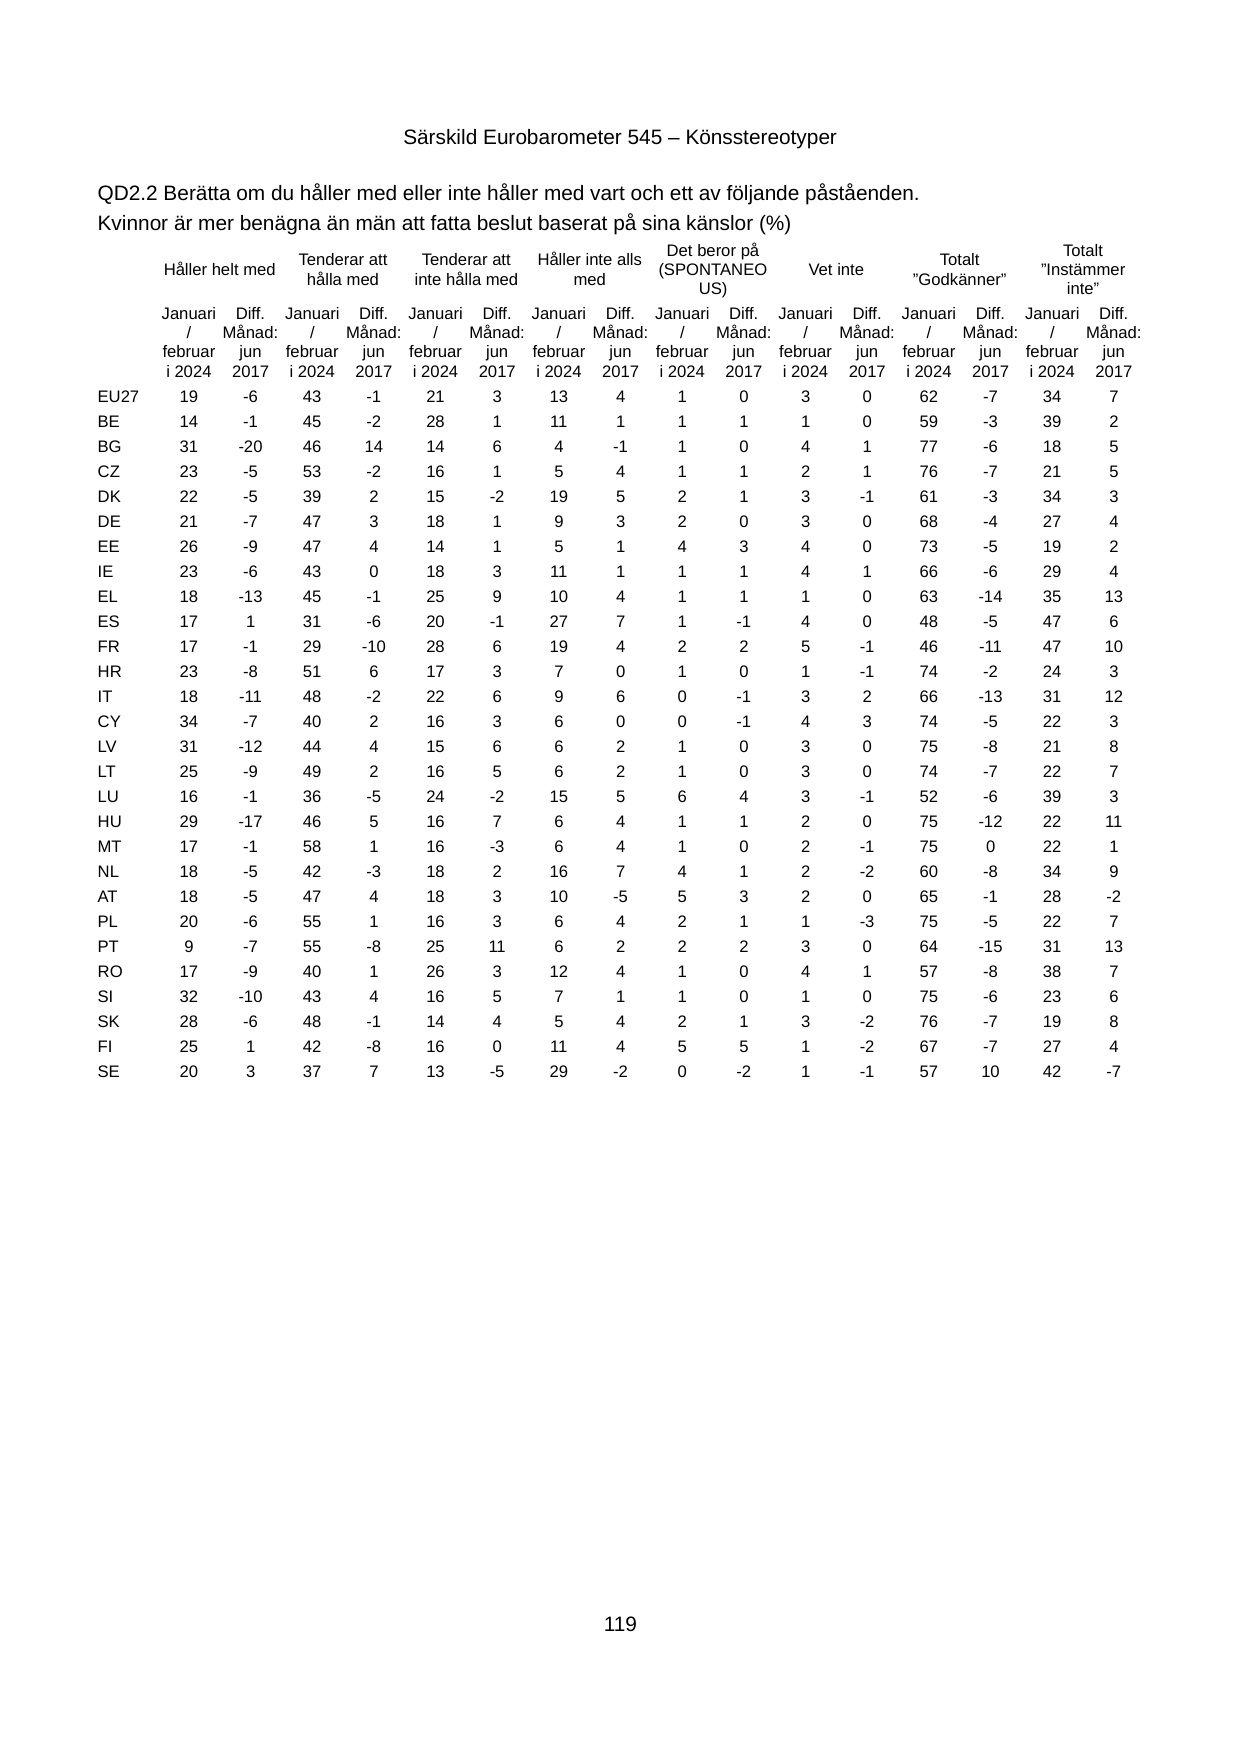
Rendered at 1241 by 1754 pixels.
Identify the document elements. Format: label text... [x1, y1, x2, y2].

table_cell Januari/februari 2024 [775, 301, 836, 383]
table_cell -1 [960, 884, 1021, 908]
table_cell 29 [528, 1059, 589, 1083]
table_cell 25 [405, 584, 466, 608]
table_cell 11 [528, 409, 589, 433]
table_cell 52 [898, 784, 959, 808]
table_cell 7 [1083, 909, 1144, 933]
table_cell 4 [1083, 1034, 1144, 1058]
table_cell 0 [590, 659, 651, 683]
table_cell -8 [343, 934, 404, 958]
table_cell MT [95, 834, 158, 858]
table_cell 5 [775, 634, 836, 658]
table_cell 13 [528, 384, 589, 408]
table_cell 4 [1083, 559, 1144, 583]
table_cell 35 [1021, 584, 1083, 608]
table_cell 18 [405, 559, 466, 583]
table_cell 1 [713, 484, 774, 508]
table_cell Januari/februari 2024 [158, 301, 219, 383]
table_cell -8 [960, 734, 1021, 758]
table_cell 5 [528, 1009, 589, 1033]
table_cell 1 [775, 409, 836, 433]
table_cell 67 [898, 1034, 959, 1058]
table_cell RO [95, 959, 158, 983]
table_cell 0 [836, 509, 898, 533]
table_cell 29 [1021, 559, 1083, 583]
table_cell -7 [220, 709, 281, 733]
table_cell 6 [528, 934, 589, 958]
table_cell -2 [713, 1059, 774, 1083]
table_cell 0 [713, 384, 774, 408]
table_cell 2 [651, 509, 713, 533]
table_cell 0 [836, 984, 898, 1008]
table_cell -9 [220, 534, 281, 558]
table_cell -2 [590, 1059, 651, 1083]
table_cell 0 [713, 434, 774, 458]
table_cell DE [95, 509, 158, 533]
table_cell 12 [528, 959, 589, 983]
table_cell Januari/februari 2024 [528, 301, 589, 383]
table_cell -6 [960, 559, 1021, 583]
table_cell 2 [1083, 534, 1144, 558]
table_cell 25 [158, 759, 219, 783]
table_cell 42 [281, 859, 343, 883]
table_cell LT [95, 759, 158, 783]
table_cell 21 [1021, 459, 1083, 483]
table_cell 2 [836, 684, 898, 708]
table_cell 3 [775, 1009, 836, 1033]
table_cell SI [95, 984, 158, 1008]
table_cell 2 [713, 934, 774, 958]
table_cell Diff. Månad: jun 2017 [836, 301, 898, 383]
table_cell 16 [405, 1034, 466, 1058]
table_cell 1 [466, 409, 528, 433]
table_cell 26 [405, 959, 466, 983]
table_cell 1 [651, 759, 713, 783]
table_cell 9 [528, 684, 589, 708]
table_cell 1 [651, 734, 713, 758]
table_cell -1 [220, 834, 281, 858]
table_cell 20 [158, 1059, 219, 1083]
table_cell -3 [836, 909, 898, 933]
table_cell 4 [590, 384, 651, 408]
table_cell 22 [405, 684, 466, 708]
table_cell -13 [960, 684, 1021, 708]
table_cell 75 [898, 809, 959, 833]
table_cell 21 [1021, 734, 1083, 758]
table_cell 57 [898, 959, 959, 983]
table_cell 5 [466, 984, 528, 1008]
table_cell 44 [281, 734, 343, 758]
table_cell 19 [158, 384, 219, 408]
table_header QD2.2 Berätta om du håller med eller inte håller med vart och ett av följande påståenden. [95, 178, 1144, 208]
table_cell -6 [220, 384, 281, 408]
table_cell 1 [651, 609, 713, 633]
table_cell 75 [898, 909, 959, 933]
table_cell 5 [590, 784, 651, 808]
table_cell 7 [1083, 759, 1144, 783]
table_cell 3 [466, 884, 528, 908]
table_cell 3 [466, 709, 528, 733]
table_cell 2 [775, 859, 836, 883]
table_cell -5 [960, 609, 1021, 633]
table_cell -7 [960, 1009, 1021, 1033]
table_cell 3 [836, 709, 898, 733]
table_cell 3 [466, 959, 528, 983]
table_cell 45 [281, 409, 343, 433]
table_cell 1 [466, 509, 528, 533]
table_cell -11 [960, 634, 1021, 658]
table_cell ES [95, 609, 158, 633]
table_cell -7 [220, 509, 281, 533]
table_cell 0 [836, 884, 898, 908]
table_cell -4 [960, 509, 1021, 533]
table_cell -2 [466, 484, 528, 508]
table_cell 1 [651, 434, 713, 458]
table_cell 1 [836, 559, 898, 583]
table_cell 4 [343, 534, 404, 558]
table_cell -5 [590, 884, 651, 908]
table_cell 2 [651, 1009, 713, 1033]
table_cell 1 [651, 384, 713, 408]
table_cell 18 [405, 859, 466, 883]
table_cell 0 [713, 659, 774, 683]
table_cell -5 [960, 709, 1021, 733]
table_cell 48 [898, 609, 959, 633]
table_cell 5 [590, 484, 651, 508]
table_cell 34 [1021, 384, 1083, 408]
table_cell 4 [343, 734, 404, 758]
table_cell 11 [528, 1034, 589, 1058]
table_cell 6 [528, 809, 589, 833]
table_cell -1 [713, 609, 774, 633]
table_cell 16 [405, 759, 466, 783]
table_cell 14 [405, 534, 466, 558]
table_cell 4 [775, 709, 836, 733]
table_cell 8 [1083, 1009, 1144, 1033]
table_cell Det beror på (SPONTANEOUS) [651, 238, 774, 301]
table_cell -2 [466, 784, 528, 808]
table_cell 6 [528, 709, 589, 733]
table_cell 48 [281, 684, 343, 708]
table_cell 39 [1021, 784, 1083, 808]
table_cell 1 [343, 909, 404, 933]
table_cell Diff. Månad: jun 2017 [466, 301, 528, 383]
table_cell 2 [343, 709, 404, 733]
table_cell 0 [713, 509, 774, 533]
table_cell 19 [1021, 1009, 1083, 1033]
table_cell 0 [836, 609, 898, 633]
table_cell 10 [1083, 634, 1144, 658]
table_cell 1 [651, 984, 713, 1008]
table_cell BE [95, 409, 158, 433]
table_cell 31 [158, 434, 219, 458]
table_cell 46 [281, 434, 343, 458]
table_cell 36 [281, 784, 343, 808]
table_cell EL [95, 584, 158, 608]
table_cell 16 [158, 784, 219, 808]
table_cell 1 [590, 534, 651, 558]
table_cell 21 [158, 509, 219, 533]
table_cell -2 [836, 1009, 898, 1033]
table_cell Vet inte [775, 238, 898, 301]
table_cell 1 [775, 1034, 836, 1058]
table_cell 19 [528, 634, 589, 658]
table_cell 43 [281, 384, 343, 408]
table_cell Diff. Månad: jun 2017 [1083, 301, 1144, 383]
table_cell 0 [713, 834, 774, 858]
table_cell 14 [405, 1009, 466, 1033]
table_cell -8 [960, 859, 1021, 883]
table_cell 0 [651, 1059, 713, 1083]
table_cell -8 [343, 1034, 404, 1058]
table_cell 4 [775, 959, 836, 983]
table_cell -6 [960, 434, 1021, 458]
table_cell 2 [775, 459, 836, 483]
table_cell 24 [405, 784, 466, 808]
table_cell 17 [158, 609, 219, 633]
table_cell 16 [405, 834, 466, 858]
table_cell 0 [466, 1034, 528, 1058]
table_cell HU [95, 809, 158, 833]
table_cell 46 [281, 809, 343, 833]
table_cell -1 [343, 384, 404, 408]
table_cell 19 [1021, 534, 1083, 558]
table_cell 0 [836, 809, 898, 833]
table_cell 4 [1083, 509, 1144, 533]
table_cell 28 [405, 634, 466, 658]
table_cell PL [95, 909, 158, 933]
table_cell 47 [281, 509, 343, 533]
table_cell 18 [405, 884, 466, 908]
table_cell 1 [590, 409, 651, 433]
table_cell 1 [836, 459, 898, 483]
table_cell 22 [1021, 809, 1083, 833]
table_cell 27 [528, 609, 589, 633]
table_cell 18 [1021, 434, 1083, 458]
table_cell 51 [281, 659, 343, 683]
table_cell -1 [466, 609, 528, 633]
table_cell Totalt ”Instämmer inte” [1021, 238, 1144, 301]
table_cell 1 [1083, 834, 1144, 858]
table_cell 5 [528, 534, 589, 558]
table_cell 6 [466, 634, 528, 658]
table_cell 13 [1083, 584, 1144, 608]
table_cell Diff. Månad: jun 2017 [713, 301, 774, 383]
table_cell -5 [960, 909, 1021, 933]
table_cell 3 [590, 509, 651, 533]
table_cell 31 [158, 734, 219, 758]
table_cell 4 [775, 434, 836, 458]
table_cell 73 [898, 534, 959, 558]
table_cell 2 [343, 484, 404, 508]
table_cell 1 [651, 834, 713, 858]
table_cell 9 [466, 584, 528, 608]
table_cell 1 [651, 559, 713, 583]
table_cell -1 [343, 584, 404, 608]
table_cell 5 [1083, 459, 1144, 483]
table_cell Januari/februari 2024 [651, 301, 713, 383]
table_cell 18 [158, 684, 219, 708]
table_cell 0 [836, 409, 898, 433]
table_cell 37 [281, 1059, 343, 1083]
table_cell -15 [960, 934, 1021, 958]
table_cell 2 [466, 859, 528, 883]
table_cell -5 [343, 784, 404, 808]
table_cell EE [95, 534, 158, 558]
table_cell 4 [590, 1034, 651, 1058]
table_cell 15 [405, 734, 466, 758]
table_cell 15 [405, 484, 466, 508]
table_cell 25 [405, 934, 466, 958]
table_cell 59 [898, 409, 959, 433]
table_cell 20 [405, 609, 466, 633]
table_cell 6 [590, 684, 651, 708]
table_cell 14 [158, 409, 219, 433]
table_cell 13 [1083, 934, 1144, 958]
table_cell Januari/februari 2024 [1021, 301, 1083, 383]
table_cell 1 [713, 809, 774, 833]
table_cell 0 [836, 384, 898, 408]
table_cell Diff. Månad: jun 2017 [960, 301, 1021, 383]
table_cell -2 [343, 684, 404, 708]
table_cell 26 [158, 534, 219, 558]
table_cell -6 [960, 984, 1021, 1008]
table_cell Håller helt med [158, 238, 281, 301]
table_cell 75 [898, 984, 959, 1008]
table_cell -14 [960, 584, 1021, 608]
table_cell 2 [651, 634, 713, 658]
table_cell -5 [466, 1059, 528, 1083]
table_cell 74 [898, 659, 959, 683]
table_cell 4 [343, 984, 404, 1008]
table_cell 6 [466, 734, 528, 758]
table_cell 4 [651, 534, 713, 558]
table_cell 6 [528, 834, 589, 858]
table_cell -7 [960, 1034, 1021, 1058]
table_cell 16 [405, 459, 466, 483]
table_cell 16 [405, 909, 466, 933]
table_cell 1 [590, 984, 651, 1008]
table_cell PT [95, 934, 158, 958]
table_cell -5 [960, 534, 1021, 558]
table_cell 17 [405, 659, 466, 683]
table_cell -5 [220, 484, 281, 508]
table_cell 1 [651, 459, 713, 483]
table_cell 5 [651, 884, 713, 908]
table_cell 10 [528, 884, 589, 908]
table_cell SE [95, 1059, 158, 1083]
table_cell 16 [405, 984, 466, 1008]
table_cell 7 [528, 659, 589, 683]
table_cell 47 [1021, 609, 1083, 633]
table_cell 65 [898, 884, 959, 908]
table_cell -1 [836, 659, 898, 683]
table_cell -7 [960, 459, 1021, 483]
table_cell 1 [651, 809, 713, 833]
table_cell -12 [960, 809, 1021, 833]
table_cell 4 [590, 809, 651, 833]
table_cell 0 [651, 684, 713, 708]
table_cell 31 [1021, 934, 1083, 958]
table_cell 15 [528, 784, 589, 808]
table_cell -5 [220, 859, 281, 883]
table_cell 1 [836, 959, 898, 983]
table_cell 34 [1021, 859, 1083, 883]
table_cell Kvinnor är mer benägna än män att fatta beslut baserat på sina känslor (%) [95, 208, 1144, 238]
table_cell -1 [220, 634, 281, 658]
table_cell 22 [1021, 909, 1083, 933]
table_cell 0 [836, 759, 898, 783]
table_cell 49 [281, 759, 343, 783]
table_cell 31 [1021, 684, 1083, 708]
table_cell 7 [343, 1059, 404, 1083]
table_cell 0 [713, 984, 774, 1008]
table_cell 24 [1021, 659, 1083, 683]
table_cell -6 [220, 559, 281, 583]
table_cell 4 [343, 884, 404, 908]
table_cell 60 [898, 859, 959, 883]
table_cell 4 [466, 1009, 528, 1033]
table_cell -3 [466, 834, 528, 858]
table_cell -8 [960, 959, 1021, 983]
table_cell -6 [960, 784, 1021, 808]
table_cell 4 [775, 609, 836, 633]
table_cell 21 [405, 384, 466, 408]
table_cell 3 [775, 684, 836, 708]
table_cell -10 [220, 984, 281, 1008]
table_cell 43 [281, 559, 343, 583]
table_cell 2 [775, 884, 836, 908]
table_cell -7 [1083, 1059, 1144, 1083]
table_cell 74 [898, 709, 959, 733]
table_cell 1 [713, 1009, 774, 1033]
table_cell Diff. Månad: jun 2017 [220, 301, 281, 383]
table_cell 77 [898, 434, 959, 458]
table_cell -7 [220, 934, 281, 958]
table_cell 45 [281, 584, 343, 608]
table_cell 23 [158, 659, 219, 683]
table_cell 1 [775, 1059, 836, 1083]
table_cell 17 [158, 959, 219, 983]
table_cell 1 [651, 584, 713, 608]
table_cell 2 [651, 484, 713, 508]
table_cell 3 [775, 759, 836, 783]
table_cell [95, 301, 158, 383]
table_cell 3 [466, 384, 528, 408]
table_cell 3 [775, 734, 836, 758]
table_cell 22 [1021, 834, 1083, 858]
table_cell -2 [836, 1034, 898, 1058]
table_cell Januari/februari 2024 [405, 301, 466, 383]
table_cell -12 [220, 734, 281, 758]
table_cell -1 [836, 834, 898, 858]
table_cell 62 [898, 384, 959, 408]
table_cell -1 [836, 484, 898, 508]
table_cell 3 [775, 934, 836, 958]
table_cell 7 [466, 809, 528, 833]
table_cell -9 [220, 959, 281, 983]
table_cell 66 [898, 559, 959, 583]
table_cell -1 [590, 434, 651, 458]
table_cell 6 [1083, 609, 1144, 633]
table_cell 16 [405, 709, 466, 733]
table_cell 3 [775, 384, 836, 408]
table_cell -3 [960, 484, 1021, 508]
table_cell IT [95, 684, 158, 708]
table_cell 1 [713, 459, 774, 483]
table_cell 18 [158, 884, 219, 908]
table_cell 23 [158, 459, 219, 483]
table_cell EU27 [95, 384, 158, 408]
table_cell 5 [1083, 434, 1144, 458]
table_cell 3 [713, 884, 774, 908]
table_cell 0 [590, 709, 651, 733]
table_cell 7 [528, 984, 589, 1008]
table_cell 38 [1021, 959, 1083, 983]
table_cell 55 [281, 909, 343, 933]
table_cell 12 [1083, 684, 1144, 708]
table_cell 1 [713, 909, 774, 933]
table_cell 3 [775, 509, 836, 533]
table_cell -6 [220, 909, 281, 933]
table_cell 1 [713, 409, 774, 433]
table_cell Tenderar att inte hålla med [405, 238, 528, 301]
table_cell 64 [898, 934, 959, 958]
table_cell -1 [713, 709, 774, 733]
table_cell 14 [405, 434, 466, 458]
table_cell -1 [713, 684, 774, 708]
table_cell [95, 238, 158, 301]
table_cell 4 [590, 584, 651, 608]
table_cell 19 [528, 484, 589, 508]
table_cell 6 [1083, 984, 1144, 1008]
table_cell 3 [1083, 709, 1144, 733]
table_cell 3 [713, 534, 774, 558]
table_cell 4 [590, 909, 651, 933]
table_cell 27 [1021, 1034, 1083, 1058]
table_cell 0 [836, 534, 898, 558]
table_cell 9 [1083, 859, 1144, 883]
table_cell -2 [343, 409, 404, 433]
table_cell 32 [158, 984, 219, 1008]
table_cell -2 [836, 859, 898, 883]
table_cell 4 [590, 459, 651, 483]
table_cell 34 [1021, 484, 1083, 508]
table_cell 14 [343, 434, 404, 458]
table_cell -1 [220, 784, 281, 808]
table_cell 3 [775, 784, 836, 808]
table_cell 3 [775, 484, 836, 508]
table_cell 28 [1021, 884, 1083, 908]
table_cell Diff. Månad: jun 2017 [343, 301, 404, 383]
table_cell 47 [1021, 634, 1083, 658]
table_cell 76 [898, 1009, 959, 1033]
table_cell 10 [528, 584, 589, 608]
table_cell 2 [775, 834, 836, 858]
table_cell 4 [590, 959, 651, 983]
table_cell 2 [590, 734, 651, 758]
table_cell 3 [343, 509, 404, 533]
table_cell 5 [651, 1034, 713, 1058]
table_cell 18 [158, 859, 219, 883]
table_cell 4 [713, 784, 774, 808]
table_cell 75 [898, 834, 959, 858]
table_cell 11 [1083, 809, 1144, 833]
table_cell 39 [1021, 409, 1083, 433]
table_cell 4 [775, 534, 836, 558]
table_cell -1 [836, 634, 898, 658]
table_cell 9 [158, 934, 219, 958]
table_cell 3 [1083, 484, 1144, 508]
table_cell 58 [281, 834, 343, 858]
table_cell -1 [836, 784, 898, 808]
table_cell -1 [836, 1059, 898, 1083]
table_cell 8 [1083, 734, 1144, 758]
table_cell 47 [281, 534, 343, 558]
table_cell 9 [528, 509, 589, 533]
table_cell 39 [281, 484, 343, 508]
table_cell 5 [528, 459, 589, 483]
table_cell 42 [1021, 1059, 1083, 1083]
table_cell 11 [466, 934, 528, 958]
table_cell 46 [898, 634, 959, 658]
table_cell 17 [158, 834, 219, 858]
table_cell 3 [466, 559, 528, 583]
table_cell 3 [1083, 784, 1144, 808]
table_cell -8 [220, 659, 281, 683]
table_cell 6 [528, 759, 589, 783]
table_cell FR [95, 634, 158, 658]
table_cell 7 [1083, 384, 1144, 408]
table_cell CZ [95, 459, 158, 483]
table_cell Januari/februari 2024 [898, 301, 959, 383]
table_cell 1 [466, 534, 528, 558]
table_cell -6 [343, 609, 404, 633]
table_cell 4 [775, 559, 836, 583]
table_cell 7 [590, 609, 651, 633]
table_cell 1 [775, 659, 836, 683]
table_cell 1 [713, 584, 774, 608]
table_cell 4 [651, 859, 713, 883]
table_cell LU [95, 784, 158, 808]
table_cell 4 [590, 1009, 651, 1033]
table_cell DK [95, 484, 158, 508]
table_cell SK [95, 1009, 158, 1033]
table_cell 1 [713, 559, 774, 583]
table_cell 3 [1083, 659, 1144, 683]
table_cell 1 [220, 609, 281, 633]
table_cell 29 [281, 634, 343, 658]
table_cell 1 [590, 559, 651, 583]
table_cell 20 [158, 909, 219, 933]
table_cell NL [95, 859, 158, 883]
table_cell Januari/februari 2024 [281, 301, 343, 383]
table_cell 63 [898, 584, 959, 608]
table_cell 66 [898, 684, 959, 708]
table_cell 22 [1021, 759, 1083, 783]
table_cell 1 [220, 1034, 281, 1058]
table_cell -7 [960, 759, 1021, 783]
table_cell 6 [466, 434, 528, 458]
table_cell 1 [651, 659, 713, 683]
table_cell 6 [466, 684, 528, 708]
table_cell -3 [343, 859, 404, 883]
table_cell -2 [343, 459, 404, 483]
table_cell 23 [158, 559, 219, 583]
table_cell 0 [713, 734, 774, 758]
table_cell 0 [713, 959, 774, 983]
table_cell -7 [960, 384, 1021, 408]
table_cell -17 [220, 809, 281, 833]
table_cell 4 [590, 634, 651, 658]
table_cell 5 [713, 1034, 774, 1058]
table_cell 28 [405, 409, 466, 433]
table_cell 6 [528, 909, 589, 933]
table_cell 0 [343, 559, 404, 583]
table_cell 40 [281, 959, 343, 983]
table_cell Totalt ”Godkänner” [898, 238, 1021, 301]
table_cell 5 [466, 759, 528, 783]
table_cell 16 [528, 859, 589, 883]
table_cell 2 [651, 934, 713, 958]
table_cell 6 [343, 659, 404, 683]
table_cell -2 [1083, 884, 1144, 908]
table_cell 1 [343, 959, 404, 983]
table_cell 0 [651, 709, 713, 733]
table_cell 5 [343, 809, 404, 833]
table_cell 34 [158, 709, 219, 733]
table_cell 2 [590, 759, 651, 783]
table_cell -2 [960, 659, 1021, 683]
table_cell 3 [466, 659, 528, 683]
table_cell 40 [281, 709, 343, 733]
table_cell FI [95, 1034, 158, 1058]
table_cell Tenderar att hålla med [281, 238, 404, 301]
table_cell 1 [343, 834, 404, 858]
table_cell 61 [898, 484, 959, 508]
table_cell 28 [158, 1009, 219, 1033]
table_cell 1 [713, 859, 774, 883]
table_cell 4 [590, 834, 651, 858]
table_cell 0 [836, 734, 898, 758]
table_cell 13 [405, 1059, 466, 1083]
table_cell 76 [898, 459, 959, 483]
table_cell 2 [775, 809, 836, 833]
table_cell 18 [158, 584, 219, 608]
table_cell 23 [1021, 984, 1083, 1008]
table_cell 3 [220, 1059, 281, 1083]
table_cell 55 [281, 934, 343, 958]
table_cell 0 [836, 584, 898, 608]
table_cell 17 [158, 634, 219, 658]
table_cell -11 [220, 684, 281, 708]
table_cell IE [95, 559, 158, 583]
table_cell 53 [281, 459, 343, 483]
table_cell 1 [651, 959, 713, 983]
table_cell -9 [220, 759, 281, 783]
table_cell -3 [960, 409, 1021, 433]
table_cell 75 [898, 734, 959, 758]
table_cell 16 [405, 809, 466, 833]
table_cell 48 [281, 1009, 343, 1033]
table_cell 2 [1083, 409, 1144, 433]
table_cell -13 [220, 584, 281, 608]
table_cell 47 [281, 884, 343, 908]
table_cell 6 [651, 784, 713, 808]
table_cell 18 [405, 509, 466, 533]
table_cell 42 [281, 1034, 343, 1058]
table_cell 43 [281, 984, 343, 1008]
table_cell BG [95, 434, 158, 458]
table_cell 3 [466, 909, 528, 933]
table_cell 74 [898, 759, 959, 783]
table_cell 1 [775, 584, 836, 608]
table_cell 0 [960, 834, 1021, 858]
table_cell 1 [466, 459, 528, 483]
table_cell 2 [713, 634, 774, 658]
table_cell 7 [1083, 959, 1144, 983]
table_cell 57 [898, 1059, 959, 1083]
table_cell 2 [590, 934, 651, 958]
table_cell -1 [343, 1009, 404, 1033]
table_cell Håller inte alls med [528, 238, 651, 301]
table_cell 25 [158, 1034, 219, 1058]
table_cell 22 [1021, 709, 1083, 733]
table_cell HR [95, 659, 158, 683]
table_cell 11 [528, 559, 589, 583]
table_cell 7 [590, 859, 651, 883]
table_cell 4 [528, 434, 589, 458]
table_cell -10 [343, 634, 404, 658]
table_cell 2 [651, 909, 713, 933]
table_cell LV [95, 734, 158, 758]
table_cell 22 [158, 484, 219, 508]
table_cell 29 [158, 809, 219, 833]
table_cell 1 [775, 984, 836, 1008]
table_cell -20 [220, 434, 281, 458]
table_cell 2 [343, 759, 404, 783]
table_cell 0 [713, 759, 774, 783]
table_cell Diff. Månad: jun 2017 [590, 301, 651, 383]
table_cell 1 [775, 909, 836, 933]
table_cell 10 [960, 1059, 1021, 1083]
table_cell 1 [651, 409, 713, 433]
table_cell 68 [898, 509, 959, 533]
table_cell 31 [281, 609, 343, 633]
table_cell -6 [220, 1009, 281, 1033]
table_cell -1 [220, 409, 281, 433]
table_cell CY [95, 709, 158, 733]
table_cell 1 [836, 434, 898, 458]
table_cell AT [95, 884, 158, 908]
table_cell 6 [528, 734, 589, 758]
table_cell 27 [1021, 509, 1083, 533]
table_cell -5 [220, 459, 281, 483]
table_cell -5 [220, 884, 281, 908]
table_cell 0 [836, 934, 898, 958]
